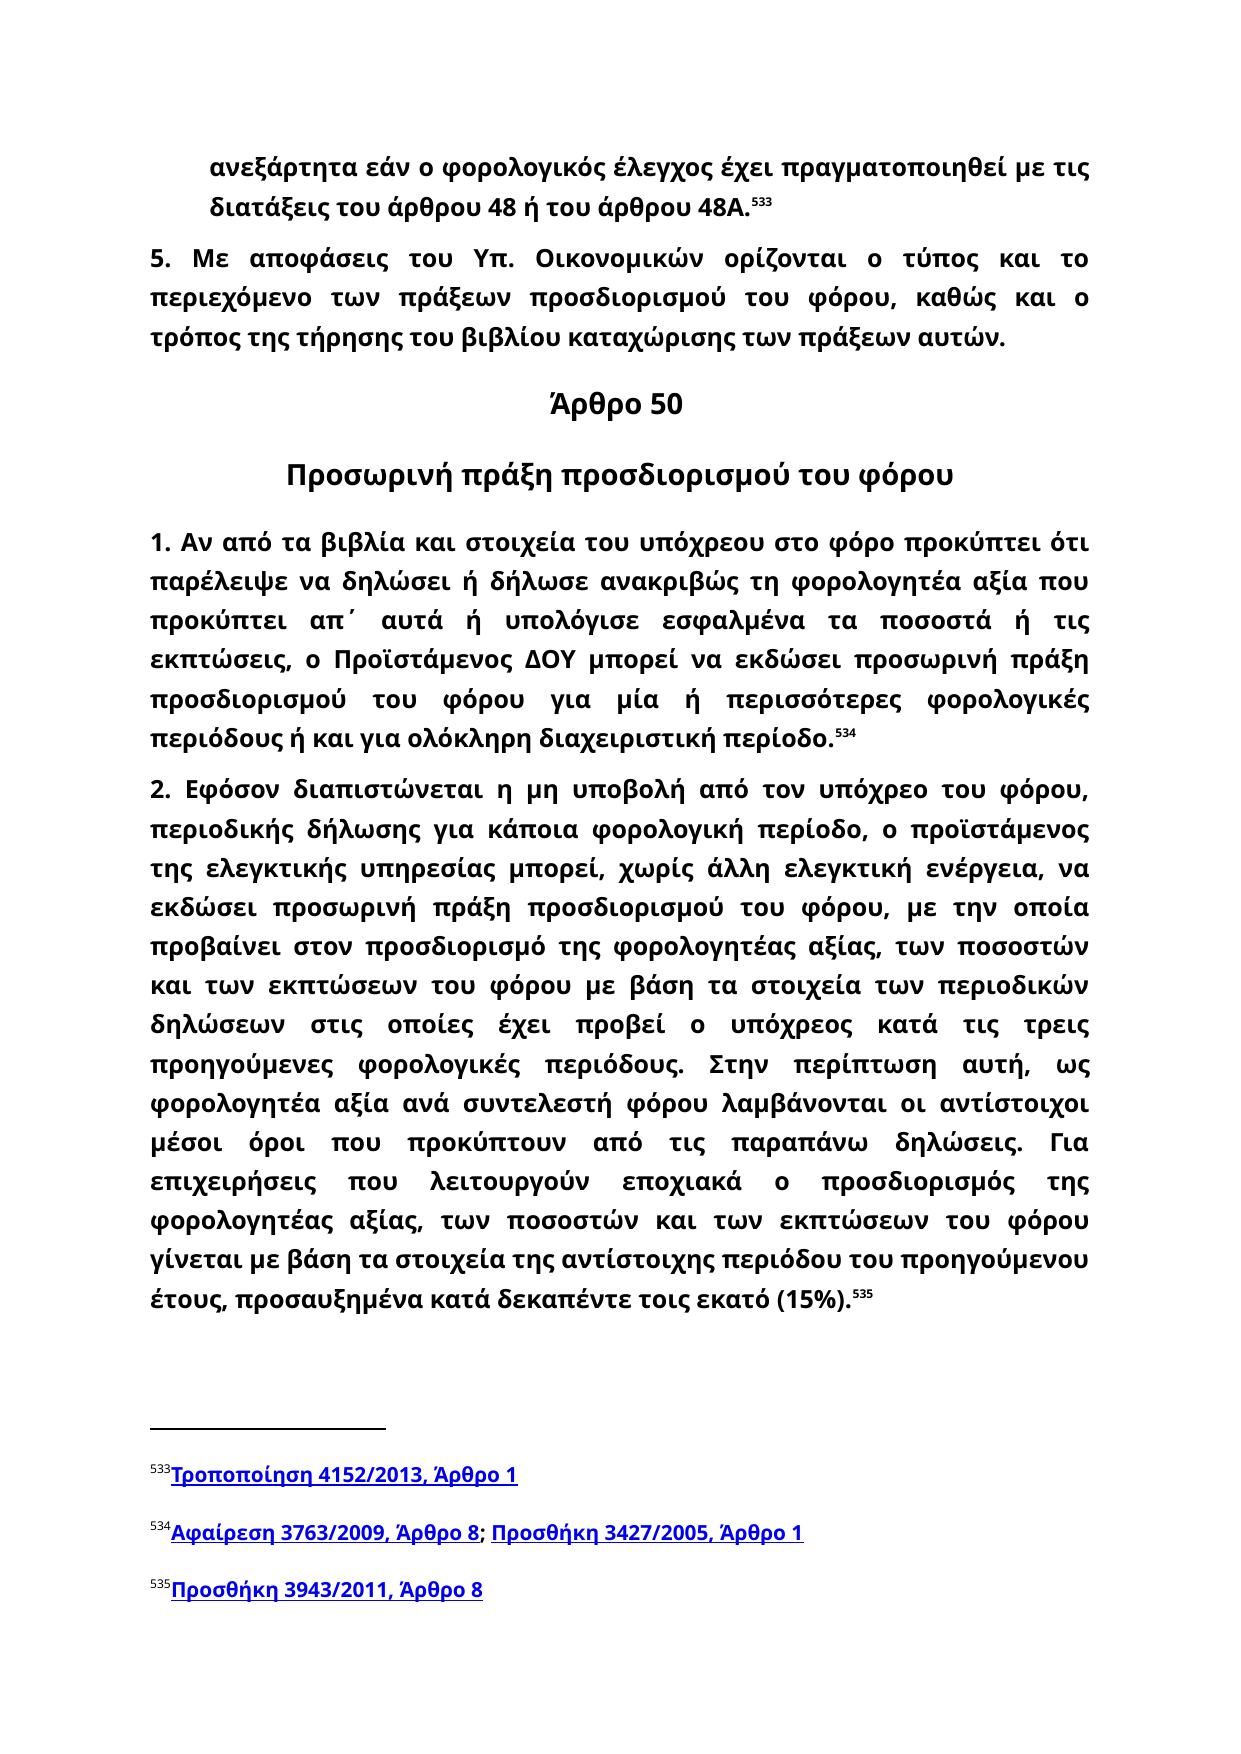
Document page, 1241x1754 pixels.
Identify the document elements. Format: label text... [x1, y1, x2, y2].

list ανεξάρτητα εάν ο φορολογικός έλεγχος έχει πραγματοποιηθεί με τις διατάξεις του άρθρου 48 ή του άρθρου 48Α. [150, 150, 1090, 223]
text Προσθήκη 3943/2011, Άρθρο 8 [150, 1576, 1090, 1604]
text 5. Με αποφάσεις του Υπ. Οικονομικών ορίζονται ο τύπος και το περιεχόμενο των πράξεων προσδιορισμού του φόρου, καθώς και ο τρόπος της τήρησης του βιβλίου καταχώρισης των πράξεων αυτών. [150, 241, 1090, 353]
subtitle Προσωρινή πράξη προσδιορισμού του φόρου [150, 454, 1090, 494]
text Τροποποίηση 4152/2013, Άρθρο 1 [150, 1460, 1090, 1489]
text 1. Αν από τα βιβλία και στοιχεία του υπόχρεου στο φόρο προκύπτει ότι παρέλειψε να δηλώσει ή δήλωσε ανακριβώς τη φορολογητέα αξία που προκύπτει απ΄ αυτά ή υπολόγισε εσφαλμένα τα ποσοστά ή τις εκπτώσεις, ο Προϊστάμενος ΔΟΥ μπορεί να εκδώσει προσωρινή πράξη προσδιορισμού του φόρου για μία ή περισσότερες φορολογικές περιόδους ή και για ολόκληρη διαχειριστική περίοδο. [150, 524, 1090, 754]
text 2. Εφόσον διαπιστώνεται η μη υποβολή από τον υπόχρεο του φόρου, περιοδικής δήλωσης για κάποια φορολογική περίοδο, ο προϊστάμενος της ελεγκτικής υπηρεσίας μπορεί, χωρίς άλλη ελεγκτική ενέργεια, να εκδώσει προσωρινή πράξη προσδιορισμού του φόρου, με την οποία προβαίνει στον προσδιορισμό της φορολογητέας αξίας, των ποσοστών και των εκπτώσεων του φόρου με βάση τα στοιχεία των περιοδικών δηλώσεων στις οποίες έχει προβεί ο υπόχρεος κατά τις τρεις προηγούμενες φορολογικές περιόδους. Στην περίπτωση αυτή, ως φορολογητέα αξία ανά συντελεστή φόρου λαμβάνονται οι αντίστοιχοι μέσοι όροι που προκύπτουν από τις παραπάνω δηλώσεις. Για επιχειρήσεις που λειτουργούν εποχιακά ο προσδιορισμός της φορολογητέας αξίας, των ποσοστών και των εκπτώσεων του φόρου γίνεται με βάση τα στοιχεία της αντίστοιχης περιόδου του προηγούμενου έτους, προσαυξημένα κατά δεκαπέντε τοις εκατό (15%). [150, 772, 1090, 1315]
subtitle Άρθρο 50 [150, 383, 1090, 423]
text Αφαίρεση 3763/2009, Άρθρο 8; Προσθήκη 3427/2005, Άρθρο 1 [150, 1518, 1090, 1546]
